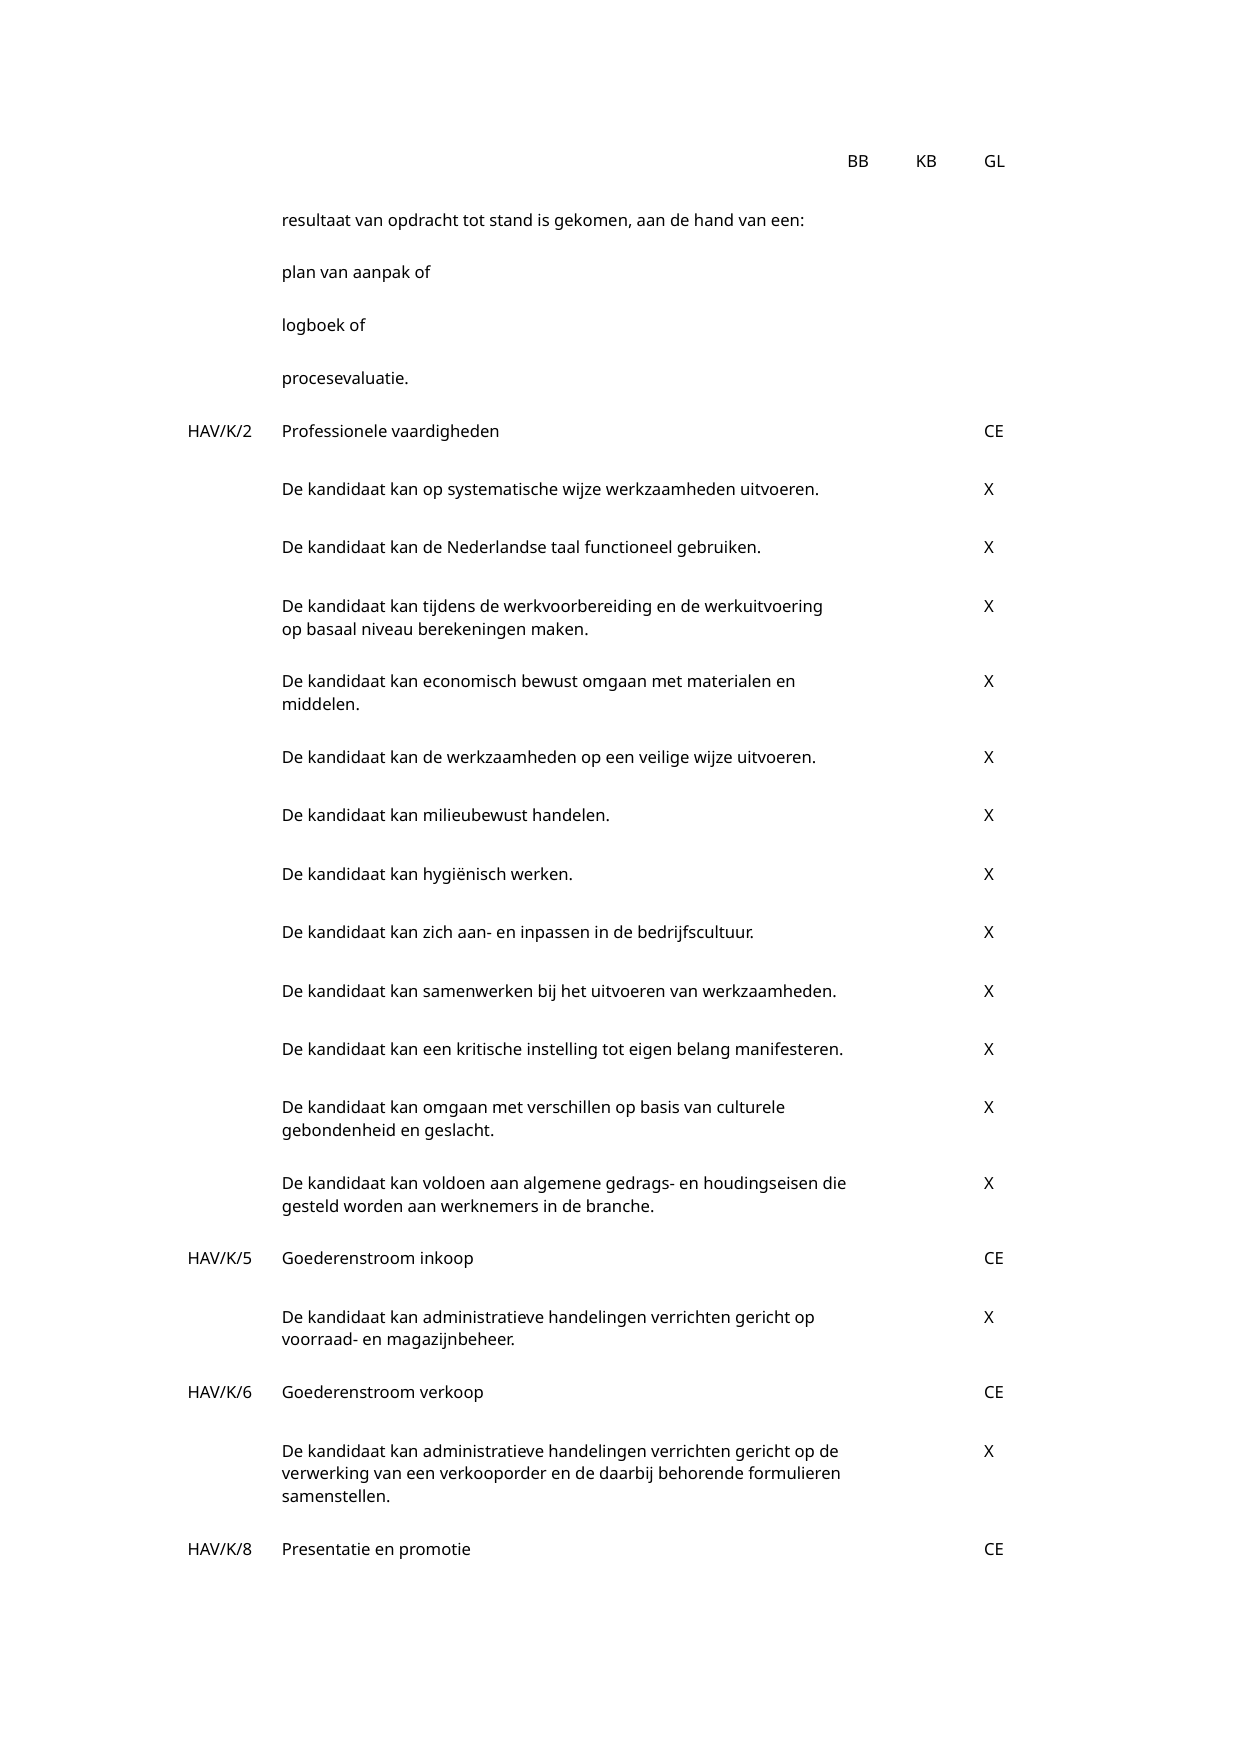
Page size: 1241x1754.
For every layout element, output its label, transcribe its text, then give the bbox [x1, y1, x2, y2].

table_cell X [984, 979, 1053, 1038]
table_cell De kandidaat kan hygiënisch werken. [282, 862, 847, 921]
table_cell De kandidaat kan de Nederlandse taal functioneel gebruiken. [282, 536, 847, 594]
table_cell [847, 921, 916, 979]
table_cell [847, 595, 916, 670]
table_cell X [984, 536, 1053, 594]
table_cell [188, 1305, 282, 1381]
table_cell Goederenstroom verkoop [282, 1381, 847, 1439]
table_cell [916, 1537, 984, 1596]
table_cell De kandidaat kan samenwerken bij het uitvoeren van werkzaamheden. [282, 979, 847, 1038]
table_cell De kandidaat kan omgaan met verschillen op basis van culturele gebondenheid en geslacht. [282, 1096, 847, 1171]
table_cell De kandidaat kan de werkzaamheden op een veilige wijze uitvoeren. [282, 745, 847, 804]
table_cell [847, 419, 916, 478]
table_header [188, 150, 282, 208]
table_cell [916, 804, 984, 862]
table_cell X [984, 670, 1053, 745]
table_cell De kandidaat kan zich aan- en inpassen in de bedrijfscultuur. [282, 921, 847, 979]
table_cell [847, 536, 916, 594]
table_cell X [984, 862, 1053, 921]
table_cell [916, 1171, 984, 1247]
table_cell [847, 1305, 916, 1381]
table_cell [916, 419, 984, 478]
table_cell Presentatie en promotie [282, 1537, 847, 1596]
table_cell [847, 1439, 916, 1537]
table_cell X [984, 1096, 1053, 1171]
table_cell [188, 595, 282, 670]
table_cell De kandidaat kan administratieve handelingen verrichten gericht op de verwerking van een verkooporder en de daarbij behorende formulieren samenstellen. [282, 1439, 847, 1537]
table_cell HAV/K/2 [188, 419, 282, 478]
table_cell [847, 670, 916, 745]
table_cell X [984, 1305, 1053, 1381]
table_cell [916, 1439, 984, 1537]
table_cell [916, 209, 984, 419]
table_cell [916, 745, 984, 804]
table_cell De kandidaat kan economisch bewust omgaan met materialen en middelen. [282, 670, 847, 745]
table_cell HAV/K/6 [188, 1381, 282, 1439]
table_cell X [984, 595, 1053, 670]
table_cell [188, 1439, 282, 1537]
table_cell X [984, 1171, 1053, 1247]
table_cell [847, 1537, 916, 1596]
table_cell [916, 1096, 984, 1171]
table_header BB [847, 150, 916, 208]
table_cell [847, 1247, 916, 1305]
table_cell [916, 921, 984, 979]
table_header GL [984, 150, 1053, 208]
table_cell [916, 979, 984, 1038]
table_cell CE [984, 1381, 1053, 1439]
table_cell [188, 478, 282, 536]
table_cell [188, 536, 282, 594]
table_cell [916, 1305, 984, 1381]
table_cell X [984, 1038, 1053, 1096]
table_cell [188, 1171, 282, 1247]
table_cell [984, 209, 1053, 419]
table_cell [847, 1171, 916, 1247]
table_cell [188, 745, 282, 804]
table_cell [916, 595, 984, 670]
table_cell X [984, 1439, 1053, 1537]
table_cell [847, 1038, 916, 1096]
table_header KB [916, 150, 984, 208]
table_cell [847, 804, 916, 862]
table_cell [188, 862, 282, 921]
table_cell [188, 670, 282, 745]
table_cell [916, 1247, 984, 1305]
table_cell Goederenstroom inkoop [282, 1247, 847, 1305]
table_cell De kandidaat kan voldoen aan algemene gedrags- en houdingseisen die gesteld worden aan werknemers in de branche. [282, 1171, 847, 1247]
table_cell HAV/K/8 [188, 1537, 282, 1596]
table_cell X [984, 921, 1053, 979]
table_cell CE [984, 419, 1053, 478]
table_cell HAV/K/5 [188, 1247, 282, 1305]
table_cell X [984, 804, 1053, 862]
table_cell [847, 1096, 916, 1171]
table_cell [847, 1381, 916, 1439]
table_cell CE [984, 1247, 1053, 1305]
table_cell [916, 478, 984, 536]
table_cell De kandidaat kan milieubewust handelen. [282, 804, 847, 862]
table_cell [916, 1381, 984, 1439]
table_cell [847, 862, 916, 921]
table_cell [916, 1038, 984, 1096]
table_cell [188, 979, 282, 1038]
table_cell De kandidaat kan tijdens de werkvoorbereiding en de werkuitvoering op basaal niveau berekeningen maken. [282, 595, 847, 670]
table_cell [188, 209, 282, 419]
table_cell [916, 536, 984, 594]
table_cell De kandidaat kan administratieve handelingen verrichten gericht op voorraad- en magazijnbeheer. [282, 1305, 847, 1381]
table_cell De kandidaat kan een kritische instelling tot eigen belang manifesteren. [282, 1038, 847, 1096]
table_cell [188, 1096, 282, 1171]
table_cell [188, 804, 282, 862]
table_cell De kandidaat kan op systematische wijze werkzaamheden uitvoeren. [282, 478, 847, 536]
table_cell X [984, 745, 1053, 804]
table_cell [188, 921, 282, 979]
table_cell X [984, 478, 1053, 536]
table_cell resultaat van opdracht tot stand is gekomen, aan de hand van een: plan van aanpak of logboek of procesevaluatie. [282, 209, 847, 419]
table_cell [916, 670, 984, 745]
table_cell [916, 862, 984, 921]
table_cell [847, 478, 916, 536]
table_cell [847, 209, 916, 419]
table_cell [188, 1038, 282, 1096]
table_cell [847, 979, 916, 1038]
table_header [282, 150, 847, 208]
table_cell [847, 745, 916, 804]
table_cell Professionele vaardigheden [282, 419, 847, 478]
table_cell CE [984, 1537, 1053, 1596]
